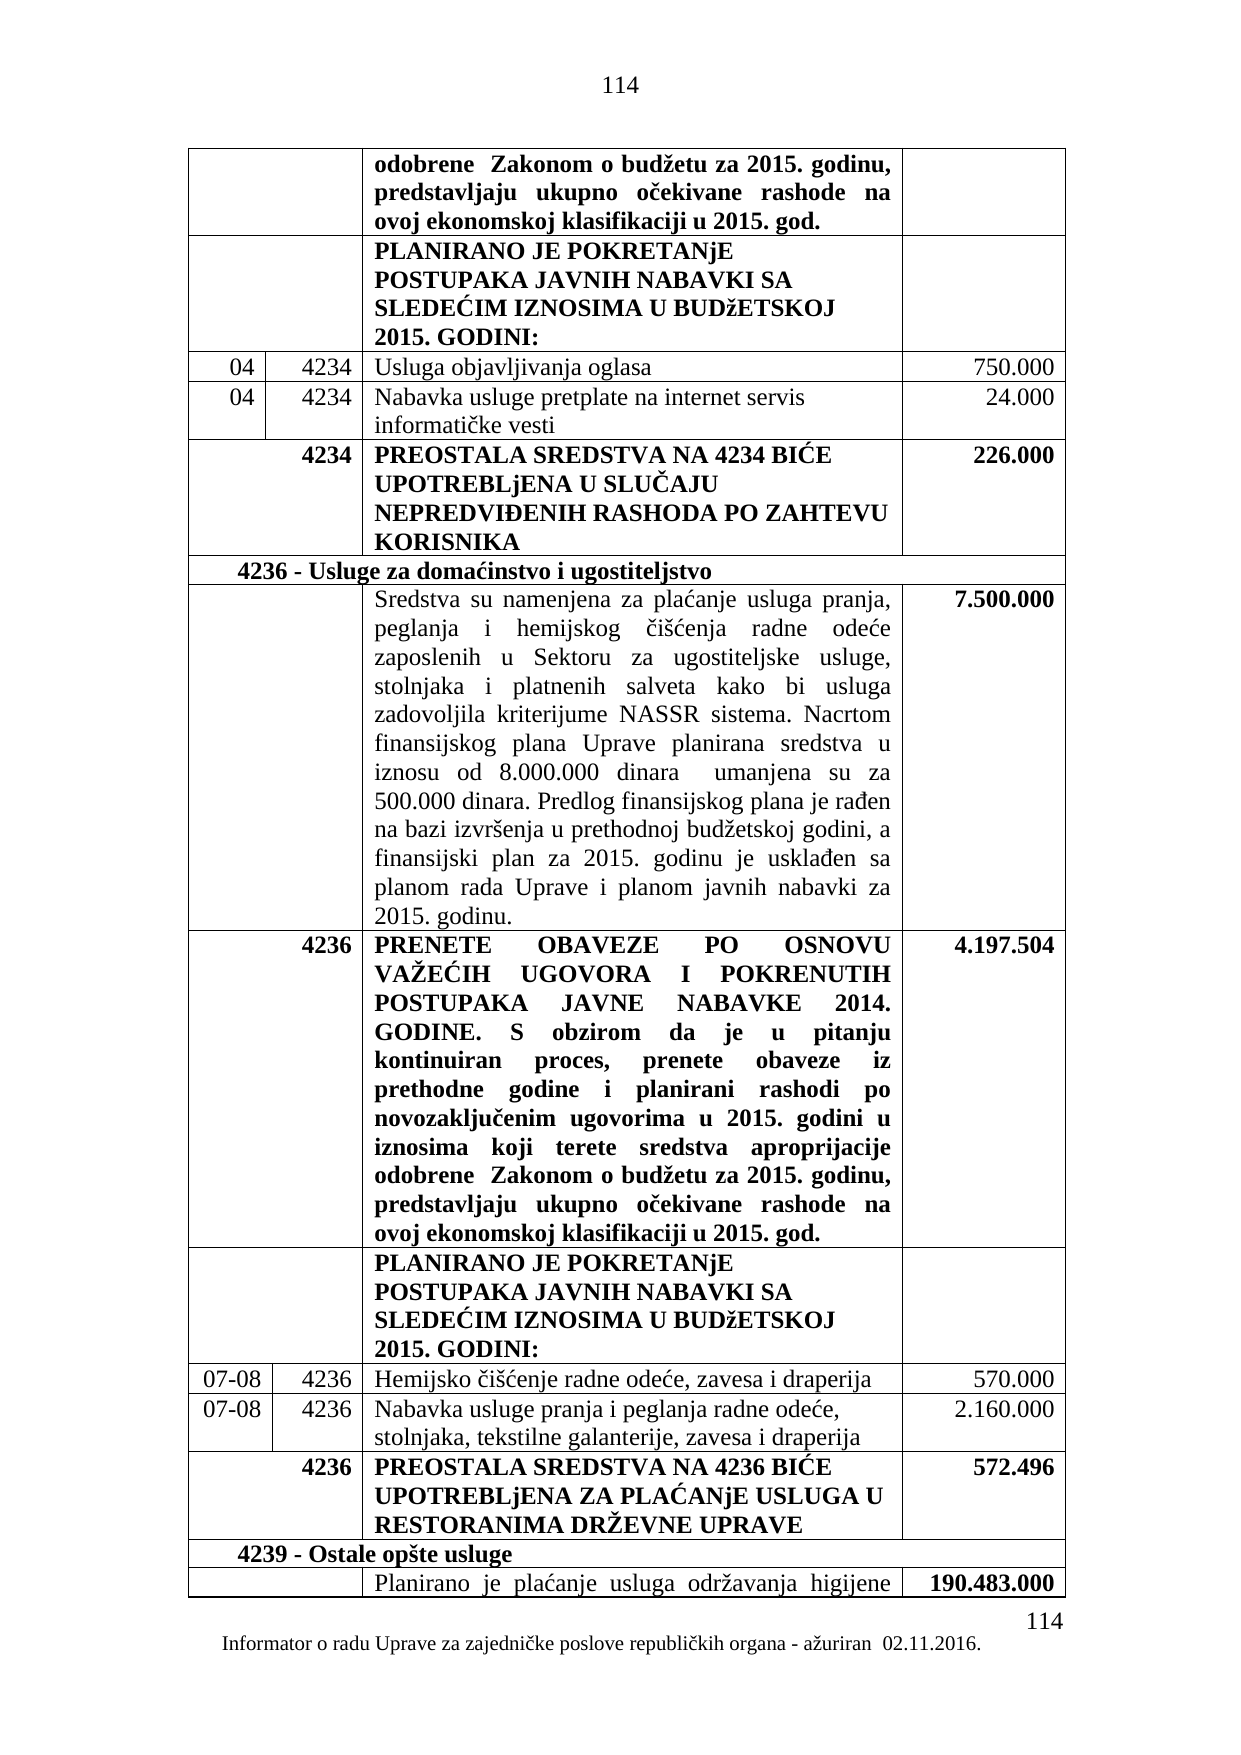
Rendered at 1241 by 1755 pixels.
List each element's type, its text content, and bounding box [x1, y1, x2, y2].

table_cell [903, 149, 1065, 235]
table_cell 4234 [266, 382, 362, 439]
table_cell 04 [189, 352, 265, 381]
table_cell 226.000 [903, 440, 1065, 555]
table_cell [189, 149, 362, 235]
table_cell Planirano je plaćanje usluga održavanja higijene [363, 1568, 902, 1596]
table_cell 4236 [189, 931, 362, 1247]
table_cell [189, 1248, 362, 1363]
table_cell 750.000 [903, 352, 1065, 381]
table_cell [189, 585, 362, 929]
table_cell [189, 236, 362, 351]
table_cell PREOSTALA SREDSTVA NA 4234 BIĆE UPOTREBLjENA U SLUČAJU NEPREDVIĐENIH RASHODA PO ZAHTEVU KORISNIKA [363, 440, 902, 555]
table_cell PRENETE OBAVEZE PO OSNOVU VAŽEĆIH UGOVORA I POKRENUTIH POSTUPAKA JAVNE NABAVKE 2014. GODINE. S obzirom da je u pitanju kontinuiran proces, prenete obaveze iz prethodne godine i planirani rashodi po novozaklјučenim ugovorima u 2015. godini u iznosima koji terete sredstva aproprijacije odobrene Zakonom o budžetu za 2015. godinu, predstavlјaju ukupno očekivane rashode na ovoj ekonomskoj klasifikaciji u 2015. god. [363, 931, 902, 1247]
table_cell 4234 [189, 440, 362, 555]
table_cell 4236 [189, 1452, 362, 1538]
table_cell [189, 1568, 362, 1596]
table_cell [903, 236, 1065, 351]
table_cell Hemijsko čišćenje radne odeće, zavesa i draperija [363, 1364, 902, 1393]
table_cell Sredstva su namenjena za plaćanje usluga pranja, peglanja i hemijskog čišćenja radne odeće zaposlenih u Sektoru za ugostitelјske usluge, stolnjaka i platnenih salveta kako bi usluga zadovolјila kriterijume NASSR sistema. Nacrtom finansijskog plana Uprave planirana sredstva u iznosu od 8.000.000 dinara umanjena su za 500.000 dinara. Predlog finansijskog plana je rađen na bazi izvršenja u prethodnoj budžetskoj godini, a finansijski plan za 2015. godinu je usklađen sa planom rada Uprave i planom javnih nabavki za 2015. godinu. [363, 585, 902, 929]
table_cell 190.483.000 [903, 1568, 1065, 1596]
table_cell Nabavka usluge pranja i peglanja radne odeće, stolnjaka, tekstilne galanterije, zavesa i draperija [363, 1394, 902, 1451]
table_cell 04 [189, 382, 265, 439]
table_cell 2.160.000 [903, 1394, 1065, 1451]
table_cell 570.000 [903, 1364, 1065, 1393]
table_cell 4236 - Usluge za domaćinstvo i ugostitelјstvo [189, 556, 1065, 583]
table_cell 24.000 [903, 382, 1065, 439]
table_cell 4236 [273, 1364, 362, 1393]
table_cell 4.197.504 [903, 931, 1065, 1247]
table_cell Nabavka usluge pretplate na internet servis informatičke vesti [363, 382, 902, 439]
table_cell 07-08 [189, 1394, 272, 1451]
table_cell 4234 [266, 352, 362, 381]
table_cell PREOSTALA SREDSTVA NA 4236 BIĆE UPOTREBLjENA ZA PLAĆANјE USLUGA U RESTORANIMA DRŽEVNE UPRAVE [363, 1452, 902, 1538]
table_cell Usluga objavlјivanja oglasa [363, 352, 902, 381]
table_cell 572.496 [903, 1452, 1065, 1538]
table_cell [903, 1248, 1065, 1363]
table_cell 4236 [273, 1394, 362, 1451]
table_cell 7.500.000 [903, 585, 1065, 929]
table_cell odobrene Zakonom o budžetu za 2015. godinu, predstavlјaju ukupno očekivane rashode na ovoj ekonomskoj klasifikaciji u 2015. god. [363, 149, 902, 235]
table_cell PLANIRANO JE POKRETANјE POSTUPAKA JAVNIH NABAVKI SA SLEDEĆIM IZNOSIMA U BUDžETSKOJ 2015. GODINI: [363, 236, 902, 351]
table_cell 07-08 [189, 1364, 272, 1393]
table_cell 4239 - Ostale opšte usluge [189, 1540, 1065, 1567]
table_cell PLANIRANO JE POKRETANјE POSTUPAKA JAVNIH NABAVKI SA SLEDEĆIM IZNOSIMA U BUDžETSKOJ 2015. GODINI: [363, 1248, 902, 1363]
